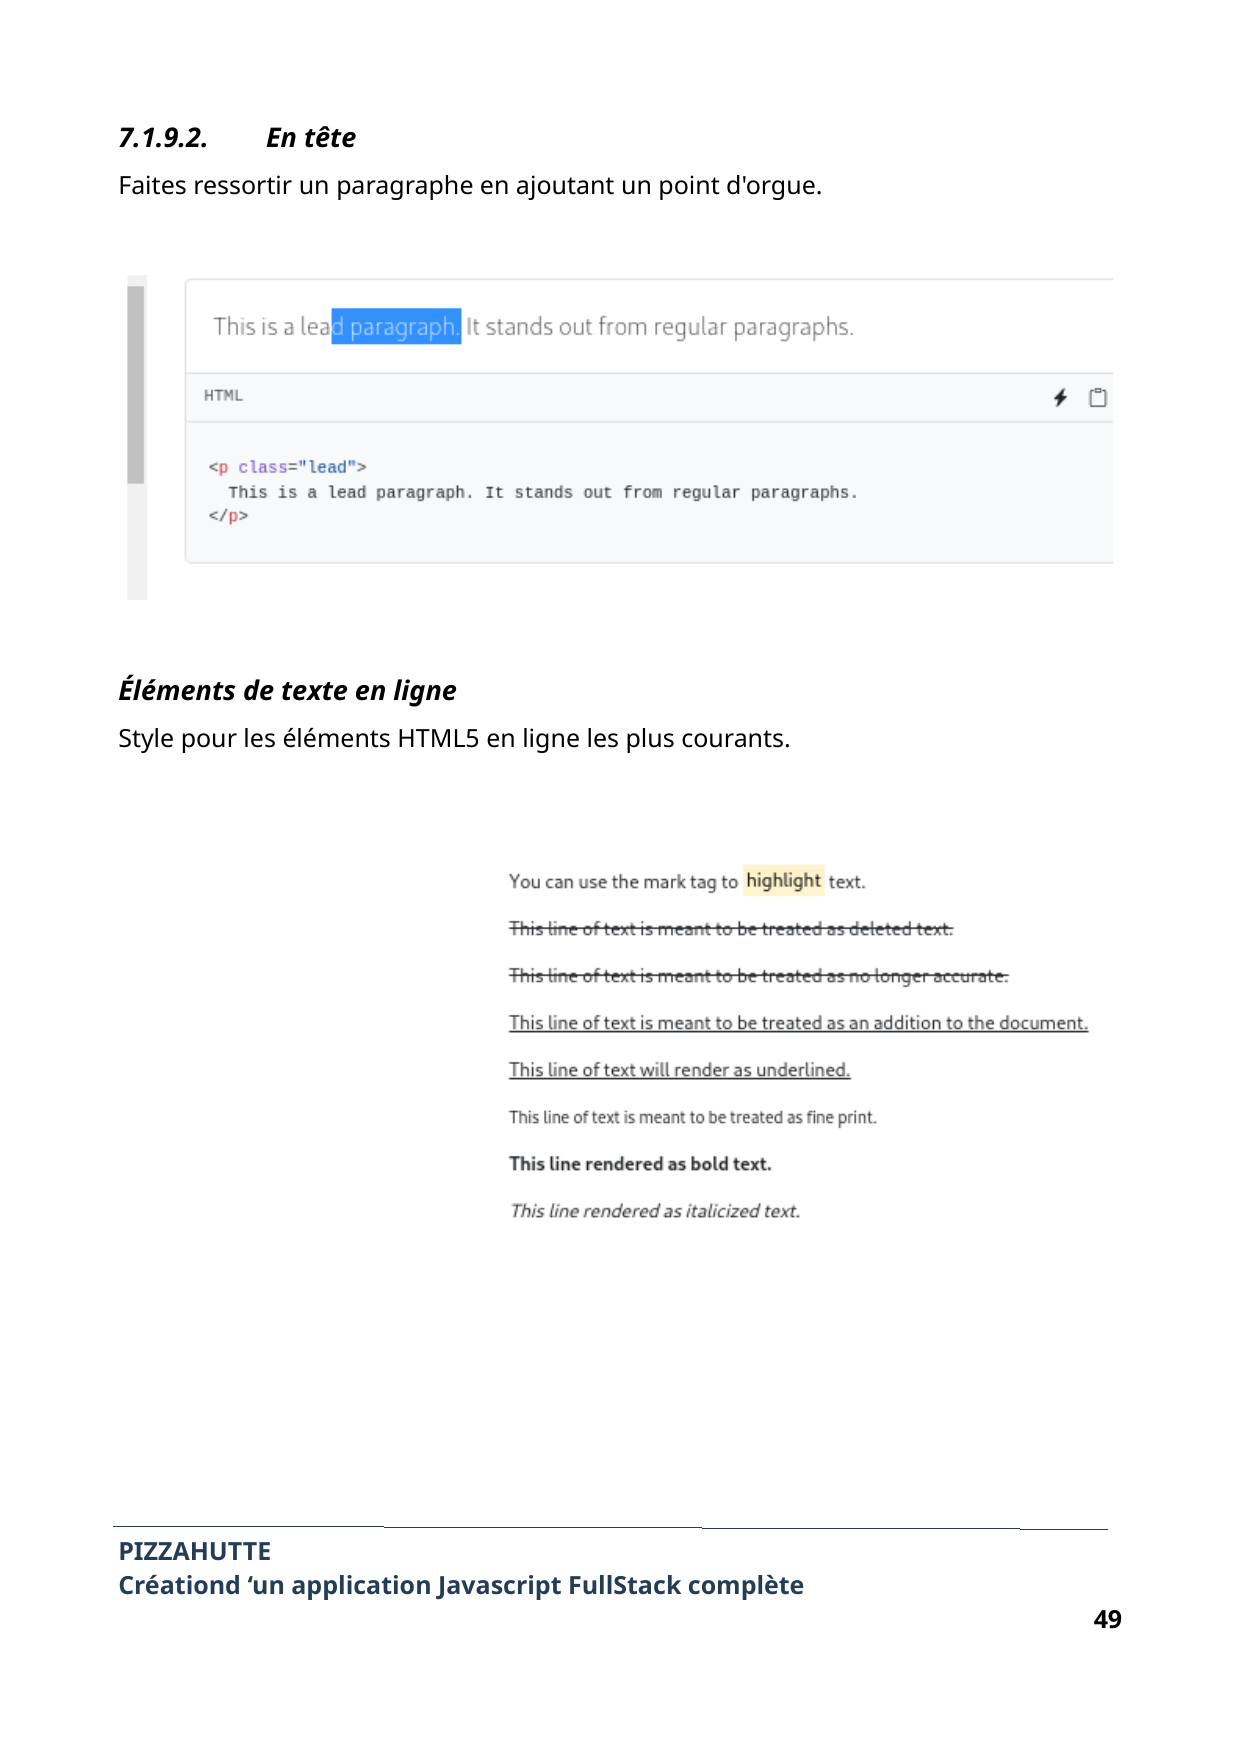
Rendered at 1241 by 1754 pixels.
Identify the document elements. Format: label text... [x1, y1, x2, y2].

text Faites ressortir un paragraphe en ajoutant un point d'orgue. [118, 167, 1122, 202]
subtitle En tête [118, 118, 1122, 155]
subtitle Éléments de texte en ligne [118, 671, 1122, 708]
picture [127, 275, 1114, 600]
text Style pour les éléments HTML5 en ligne les plus courants. [118, 721, 1122, 755]
picture [493, 855, 1160, 1238]
